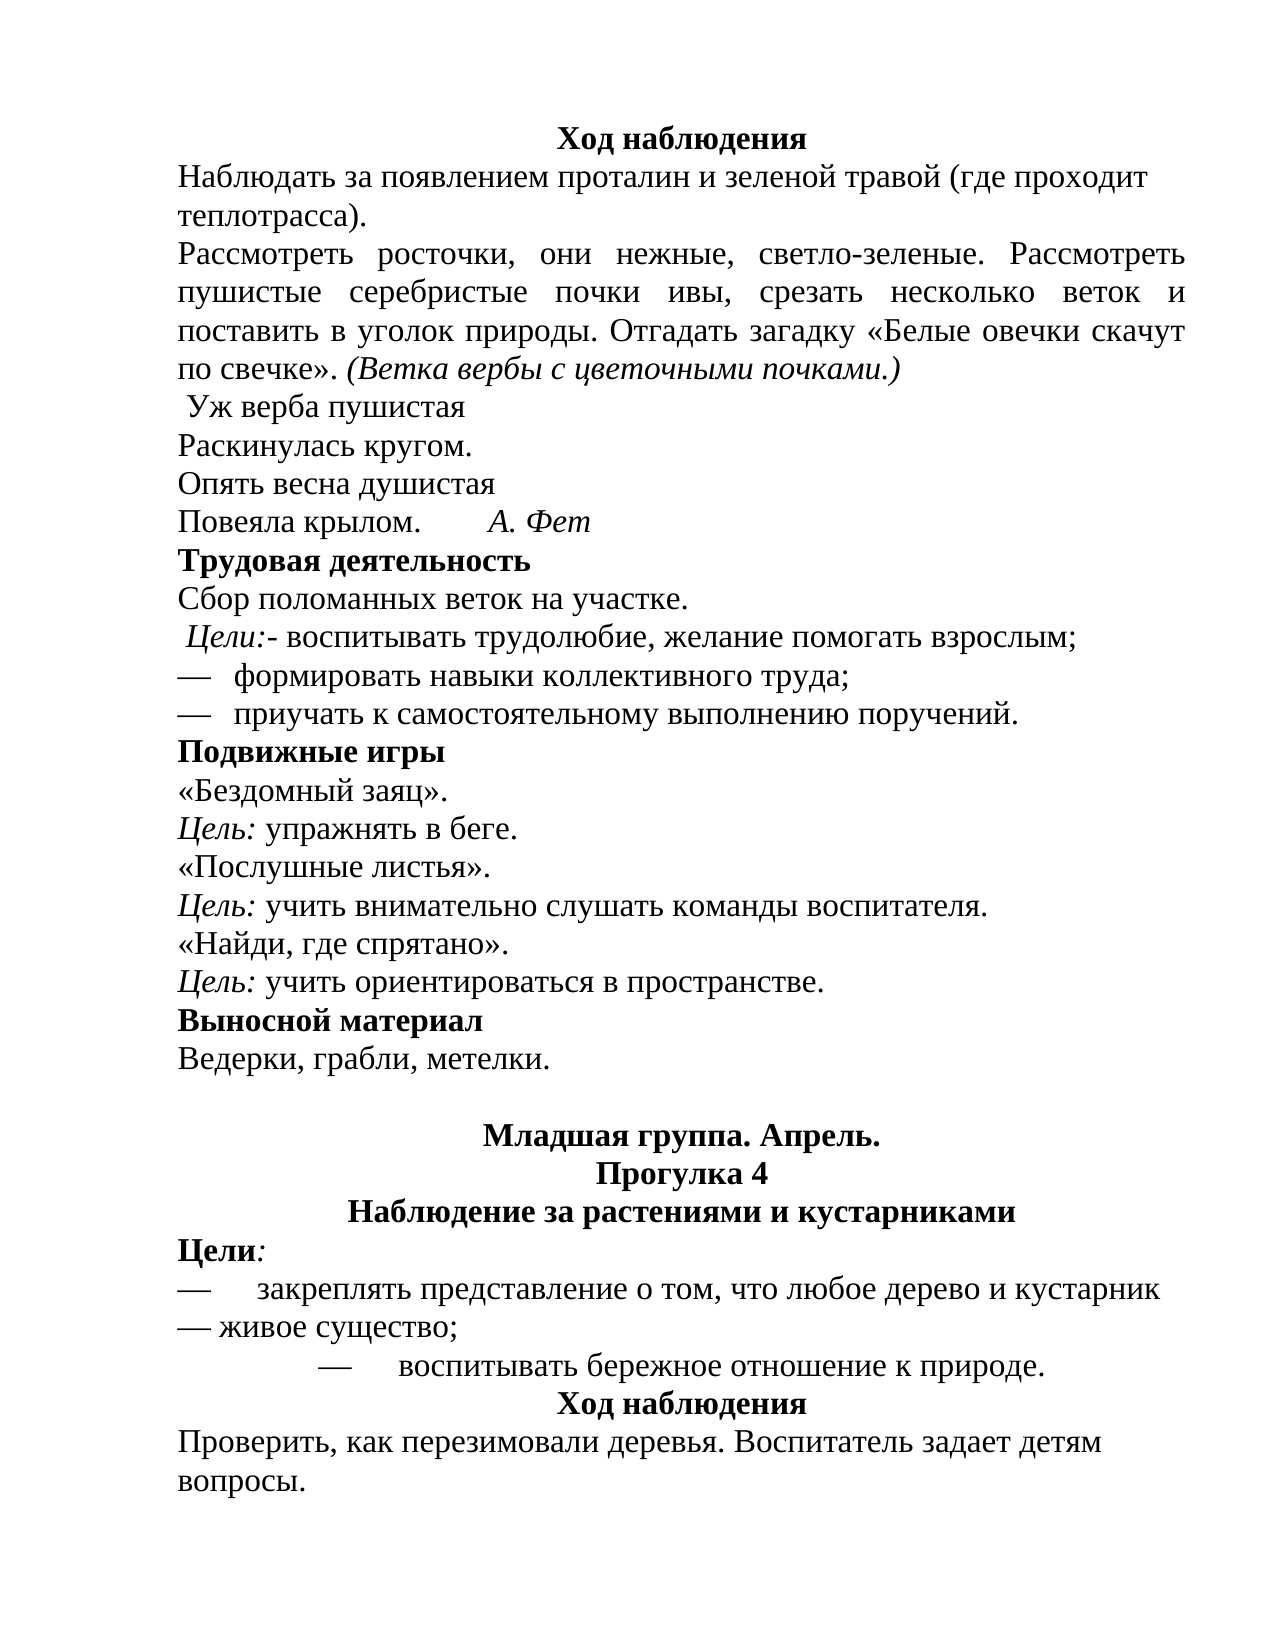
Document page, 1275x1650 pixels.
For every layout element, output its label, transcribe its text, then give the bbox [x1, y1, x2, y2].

text Уж верба пушистая [177, 386, 1186, 425]
text Ход наблюдения [177, 118, 1186, 156]
text Опять весна душистая [177, 463, 1186, 501]
text — закреплять представление о том, что любое дерево и кустарник — живое существо; [177, 1268, 1186, 1345]
text Трудовая деятельность [177, 540, 1186, 578]
text Выносной материал [177, 1000, 1186, 1038]
text Сбор поломанных веток на участке. [177, 578, 1186, 616]
text Повеяла крылом. А. Фет [177, 501, 1186, 540]
text — воспитывать бережное отношение к природе. Ход наблюдения [177, 1345, 1186, 1421]
text Прогулка 4 [177, 1153, 1186, 1191]
text Наблюдать за появлением проталин и зеленой травой (где проходит теплотрасса). [177, 156, 1186, 233]
text Подвижные игры [177, 731, 1186, 770]
text «Бездомный заяц». [177, 770, 1186, 808]
text Цель: упражнять в беге. [177, 808, 1186, 846]
text — приучать к самостоятельному выполнению поручений. [177, 693, 1186, 731]
text Цель: учить ориентироваться в пространстве. [177, 961, 1186, 1000]
text Цели:- воспитывать трудолюбие, желание помогать взрослым; [177, 616, 1186, 655]
text Проверить, как перезимовали деревья. Воспитатель задает детям вопросы. [177, 1421, 1186, 1498]
text Рассмотреть росточки, они нежные, светло-зеленые. Рассмотреть пушистые серебристые почки ивы, срезать несколько веток и поставить в уголок природы. Отгадать загадку «Белые овечки скачут по свечке». (Ветка вербы с цветочными почками.) [177, 233, 1186, 386]
text «Найди, где спрятано». [177, 923, 1186, 961]
text Наблюдение за растениями и кустарниками [177, 1191, 1186, 1230]
text Раскинулась кругом. [177, 425, 1186, 463]
text Младшая группа. Апрель. [177, 1115, 1186, 1153]
text Ведерки, грабли, метелки. [177, 1038, 1186, 1076]
text «Послушные листья». [177, 846, 1186, 885]
text Цели: [177, 1230, 1186, 1268]
text Цель: учить внимательно слушать команды воспитателя. [177, 885, 1186, 923]
text — формировать навыки коллективного труда; [177, 655, 1186, 693]
